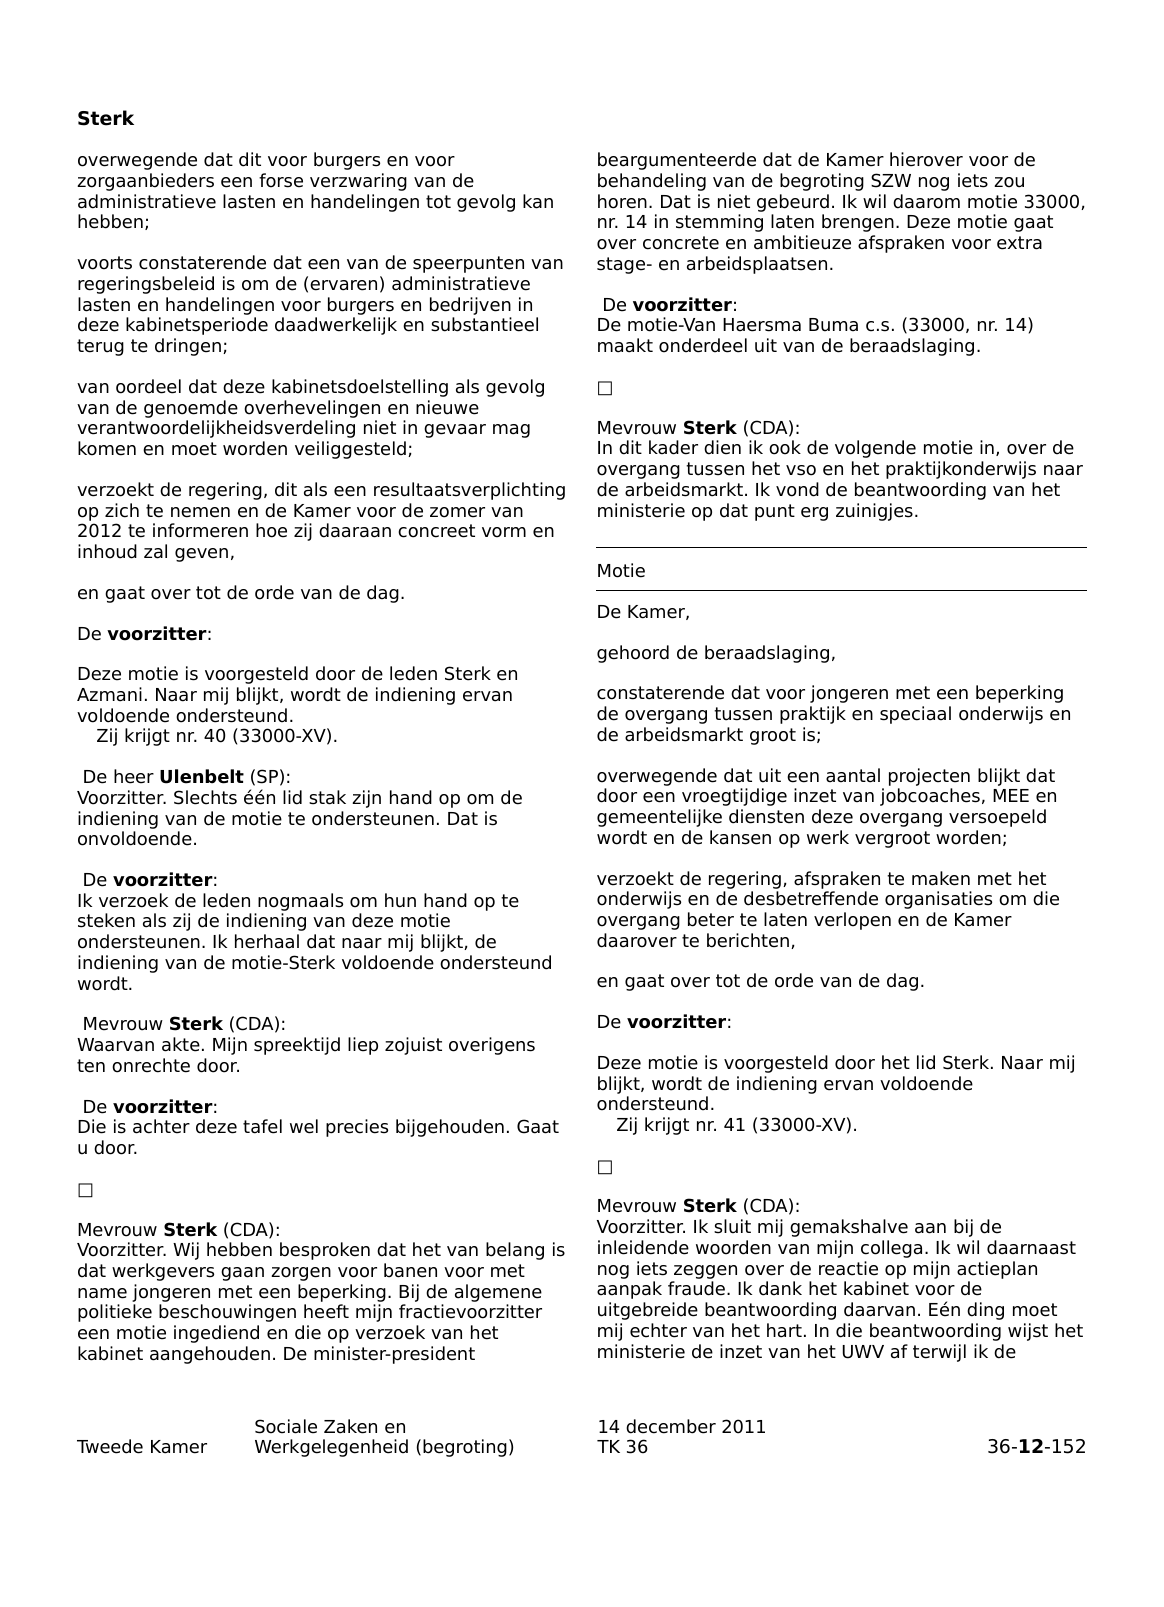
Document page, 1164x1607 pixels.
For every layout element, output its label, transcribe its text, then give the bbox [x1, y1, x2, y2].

text □ [596, 1156, 1087, 1176]
text De voorzitter: [596, 294, 1087, 315]
text en gaat over tot de orde van de dag. [77, 583, 567, 603]
text Voorzitter. Slechts één lid stak zijn hand op om de indiening van de motie te ondersteunen. Dat is onvoldoende. [77, 788, 567, 850]
text Motie [596, 561, 1087, 582]
text van oordeel dat deze kabinetsdoelstelling als gevolg van de genoemde overhevelingen en nieuwe verantwoordelijkheidsverdeling niet in gevaar mag komen en moet worden veiliggesteld; [77, 377, 567, 460]
text Zij krijgt nr. 40 (33000-XV). [77, 726, 567, 747]
text Deze motie is voorgesteld door de leden Sterk en Azmani. Naar mij blijkt, wordt de indiening ervan voldoende ondersteund. [77, 664, 567, 726]
text □ [77, 1179, 567, 1199]
text De voorzitter: [596, 1012, 1087, 1033]
text De Kamer, [596, 602, 1087, 622]
text voorts constaterende dat een van de speerpunten van regeringsbeleid is om de (ervaren) administratieve lasten en handelingen voor burgers en bedrijven in deze kabinetsperiode daadwerkelijk en substantieel terug te dringen; [77, 253, 567, 357]
text □ [596, 377, 1087, 397]
text De voorzitter: [77, 870, 567, 891]
text Deze motie is voorgesteld door het lid Sterk. Naar mij blijkt, wordt de indiening ervan voldoende ondersteund. [596, 1053, 1087, 1115]
text De voorzitter: [77, 623, 567, 644]
text beargumenteerde dat de Kamer hierover voor de behandeling van de begroting SZW nog iets zou horen. Dat is niet gebeurd. Ik wil daarom motie 33000, nr. 14 in stemming laten brengen. Deze motie gaat over concrete en ambitieuze afspraken voor extra stage- en arbeidsplaatsen. [596, 150, 1087, 274]
text In dit kader dien ik ook de volgende motie in, over de overgang tussen het vso en het praktijkonderwijs naar de arbeidsmarkt. Ik vond de beantwoording van het ministerie op dat punt erg zuinigjes. [596, 438, 1087, 521]
text gehoord de beraadslaging, [596, 642, 1087, 663]
text Mevrouw Sterk (CDA): [596, 1196, 1087, 1217]
text Zij krijgt nr. 41 (33000-XV). [596, 1115, 1087, 1136]
text Die is achter deze tafel wel precies bijgehouden. Gaat u door. [77, 1117, 567, 1159]
text Ik verzoek de leden nogmaals om hun hand op te steken als zij de indiening van deze motie ondersteunen. Ik herhaal dat naar mij blijkt, de indiening van de motie-Sterk voldoende ondersteund wordt. [77, 891, 567, 994]
text Voorzitter. Ik sluit mij gemakshalve aan bij de inleidende woorden van mijn collega. Ik wil daarnaast nog iets zeggen over de reactie op mijn actieplan aanpak fraude. Ik dank het kabinet voor de uitgebreide beantwoording daarvan. Eén ding moet mij echter van het hart. In die beantwoording wijst het ministerie de inzet van het UWV af terwijl ik de [596, 1217, 1087, 1362]
text De voorzitter: [77, 1096, 567, 1117]
text Mevrouw Sterk (CDA): [77, 1219, 567, 1240]
text Mevrouw Sterk (CDA): [596, 417, 1087, 438]
text constaterende dat voor jongeren met een beperking de overgang tussen praktijk en speciaal onderwijs en de arbeidsmarkt groot is; [596, 683, 1087, 745]
text overwegende dat uit een aantal projecten blijkt dat door een vroegtijdige inzet van jobcoaches, MEE en gemeentelijke diensten deze overgang versoepeld wordt en de kansen op werk vergroot worden; [596, 765, 1087, 848]
text Mevrouw Sterk (CDA): [77, 1014, 567, 1035]
text overwegende dat dit voor burgers en voor zorgaanbieders een forse verzwaring van de administratieve lasten en handelingen tot gevolg kan hebben; [77, 150, 567, 233]
text Voorzitter. Wij hebben besproken dat het van belang is dat werkgevers gaan zorgen voor banen voor met name jongeren met een beperking. Bij de algemene politieke beschouwingen heeft mijn fractievoorzitter een motie ingediend en die op verzoek van het kabinet aangehouden. De minister-president [77, 1240, 567, 1364]
text De motie-Van Haersma Buma c.s. (33000, nr. 14) maakt onderdeel uit van de beraadslaging. [596, 315, 1087, 357]
text De heer Ulenbelt (SP): [77, 767, 567, 788]
text verzoekt de regering, dit als een resultaatsverplichting op zich te nemen en de Kamer voor de zomer van 2012 te informeren hoe zij daaraan concreet vorm en inhoud zal geven, [77, 480, 567, 563]
text verzoekt de regering, afspraken te maken met het onderwijs en de desbetreffende organisaties om die overgang beter te laten verlopen en de Kamer daarover te berichten, [596, 868, 1087, 951]
text Waarvan akte. Mijn spreektijd liep zojuist overigens ten onrechte door. [77, 1035, 567, 1076]
text en gaat over tot de orde van de dag. [596, 971, 1087, 992]
